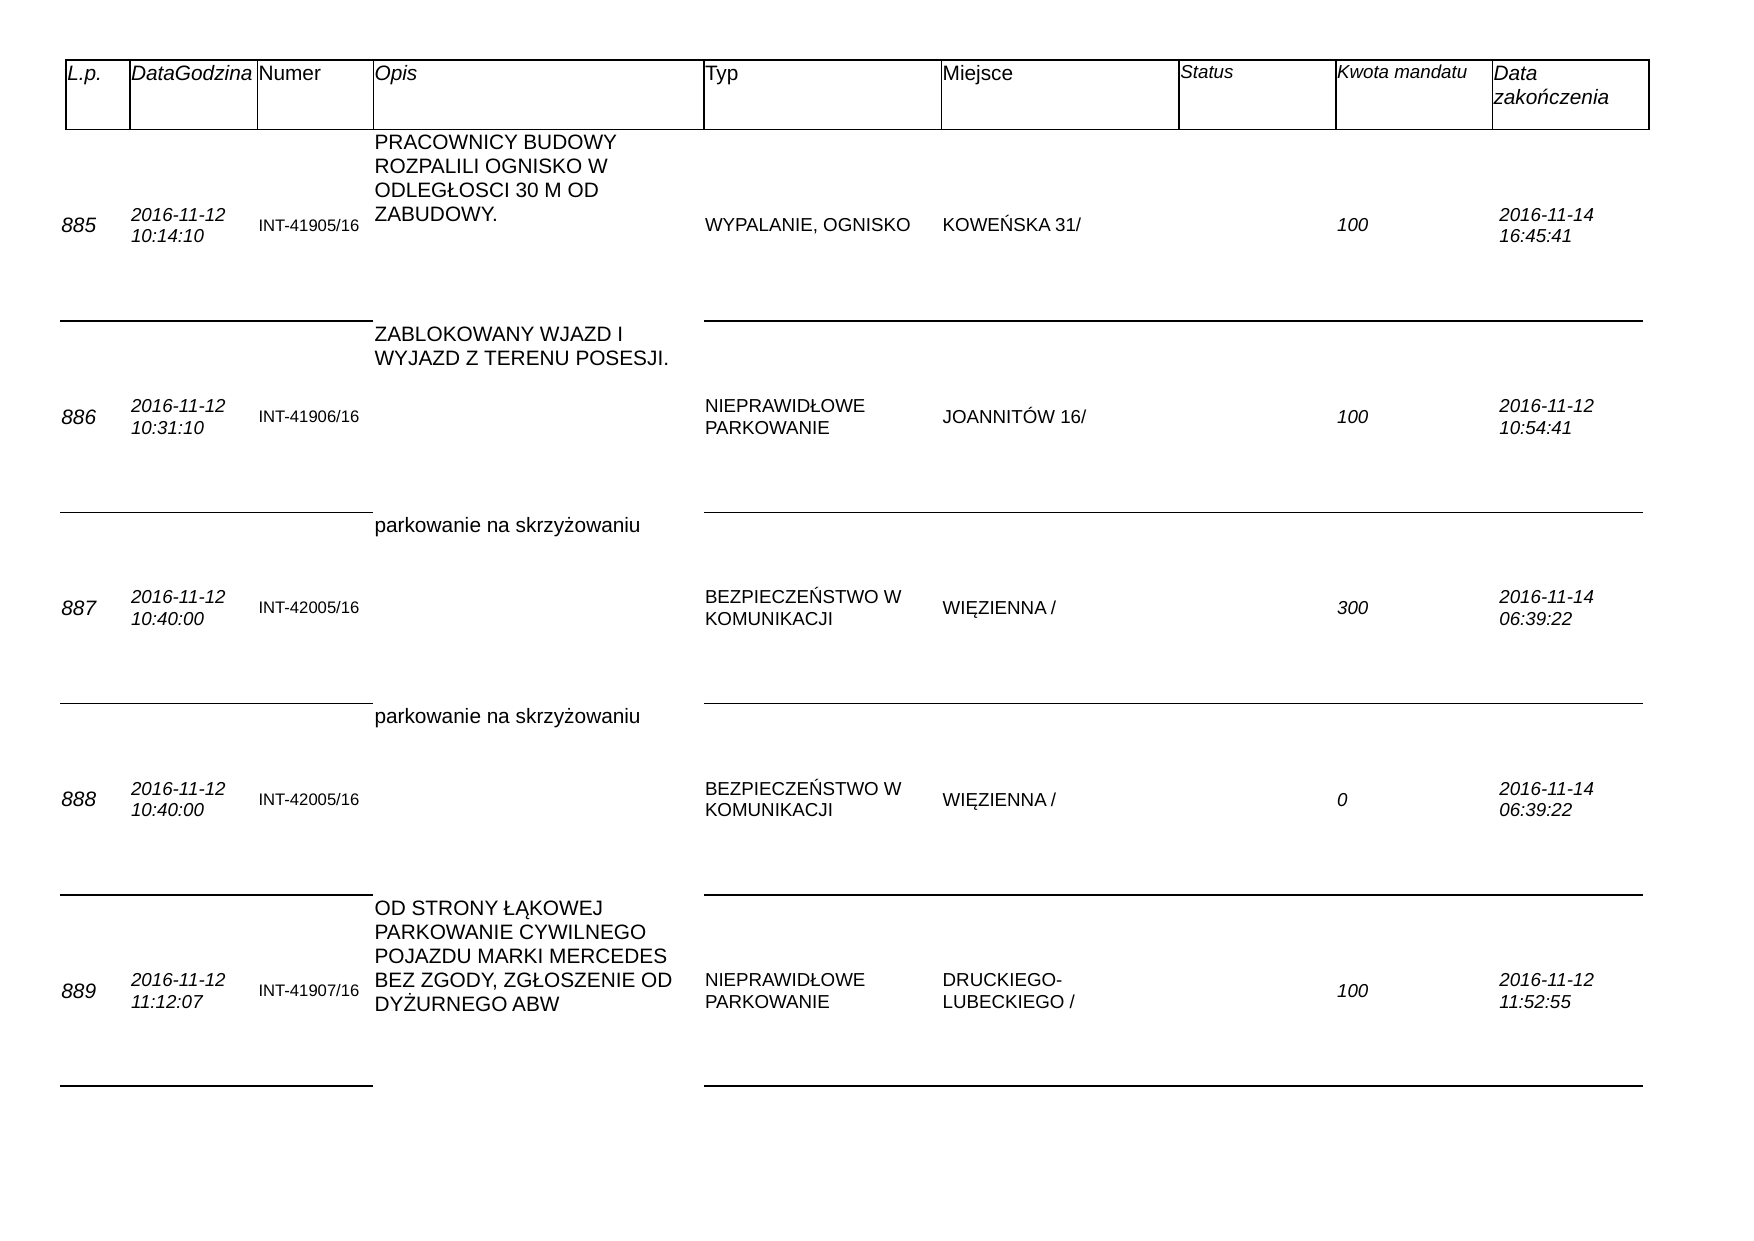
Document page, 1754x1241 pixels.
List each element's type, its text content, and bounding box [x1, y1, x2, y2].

table_header DataGodzina [131, 61, 257, 129]
table_cell ZABLOKOWANY WJAZD I WYJAZD Z TERENU POSESJI. [373, 320, 704, 511]
table_cell 2016-11-12 11:52:55 [1498, 896, 1643, 1085]
table_header Typ [705, 61, 941, 129]
table_cell 2016-11-12 10:54:41 [1498, 322, 1643, 511]
table_cell INT-42005/16 [257, 513, 373, 703]
table_cell NIEPRAWIDŁOWE PARKOWANIE [704, 896, 941, 1085]
table_cell 888 [60, 704, 130, 894]
table_cell [1643, 511, 1649, 703]
table_cell INT-41907/16 [257, 896, 373, 1085]
table_header [60, 59, 65, 129]
table_cell 2016-11-12 10:31:10 [130, 322, 257, 511]
table_header Numer [258, 61, 373, 129]
table_cell [1643, 894, 1649, 1085]
table_cell 100 [1336, 322, 1498, 511]
table_cell DRUCKIEGO-LUBECKIEGO / [941, 896, 1179, 1085]
table_cell KOWEŃSKA 31/ [941, 130, 1179, 320]
table_cell WYPALANIE, OGNISKO [704, 130, 941, 320]
table_header L.p. [67, 61, 129, 129]
table_cell [1179, 896, 1336, 1085]
table_cell INT-41906/16 [257, 322, 373, 511]
table_cell [1643, 703, 1649, 894]
table_cell [1179, 130, 1336, 320]
table_cell BEZPIECZEŃSTWO W KOMUNIKACJI [704, 704, 941, 894]
table_cell 2016-11-12 10:40:00 [130, 513, 257, 703]
table_cell NIEPRAWIDŁOWE PARKOWANIE [704, 322, 941, 511]
table_cell OD STRONY ŁĄKOWEJ PARKOWANIE CYWILNEGO POJAZDU MARKI MERCEDES BEZ ZGODY, ZGŁOSZENIE OD DYŻURNEGO ABW [373, 894, 704, 1085]
table_cell parkowanie na skrzyżowaniu [373, 511, 704, 703]
table_cell [1179, 513, 1336, 703]
table_header Status [1180, 61, 1335, 129]
table_cell JOANNITÓW 16/ [941, 322, 1179, 511]
table_cell [1643, 320, 1649, 511]
table_cell 2016-11-14 06:39:22 [1498, 513, 1643, 703]
table_cell [1179, 322, 1336, 511]
table_cell PRACOWNICY BUDOWY ROZPALILI OGNISKO W ODLEGŁOSCI 30 M OD ZABUDOWY. [373, 130, 704, 320]
table_cell 300 [1336, 513, 1498, 703]
table_cell 2016-11-14 06:39:22 [1498, 704, 1643, 894]
table_cell INT-41905/16 [257, 130, 373, 320]
table_cell 2016-11-12 11:12:07 [130, 896, 257, 1085]
table_cell parkowanie na skrzyżowaniu [373, 703, 704, 894]
table_cell [1643, 130, 1649, 320]
table_cell 886 [60, 322, 130, 511]
table_cell BEZPIECZEŃSTWO W KOMUNIKACJI [704, 513, 941, 703]
table_cell 887 [60, 513, 130, 703]
table_cell 885 [60, 129, 130, 320]
table_cell 100 [1336, 896, 1498, 1085]
table_header Data zakończenia [1493, 61, 1648, 129]
table_cell 2016-11-12 10:40:00 [130, 704, 257, 894]
table_cell 0 [1336, 704, 1498, 894]
table_cell 889 [60, 896, 130, 1085]
table_header Miejsce [942, 61, 1178, 129]
table_header Opis [374, 61, 703, 129]
table_cell WIĘZIENNA / [941, 704, 1179, 894]
table_cell 2016-11-12 10:14:10 [130, 130, 257, 320]
table_cell [1179, 704, 1336, 894]
table_cell INT-42005/16 [257, 704, 373, 894]
table_header Kwota mandatu [1337, 61, 1492, 129]
table_cell WIĘZIENNA / [941, 513, 1179, 703]
table_cell 100 [1336, 130, 1498, 320]
table_cell 2016-11-14 16:45:41 [1498, 130, 1643, 320]
